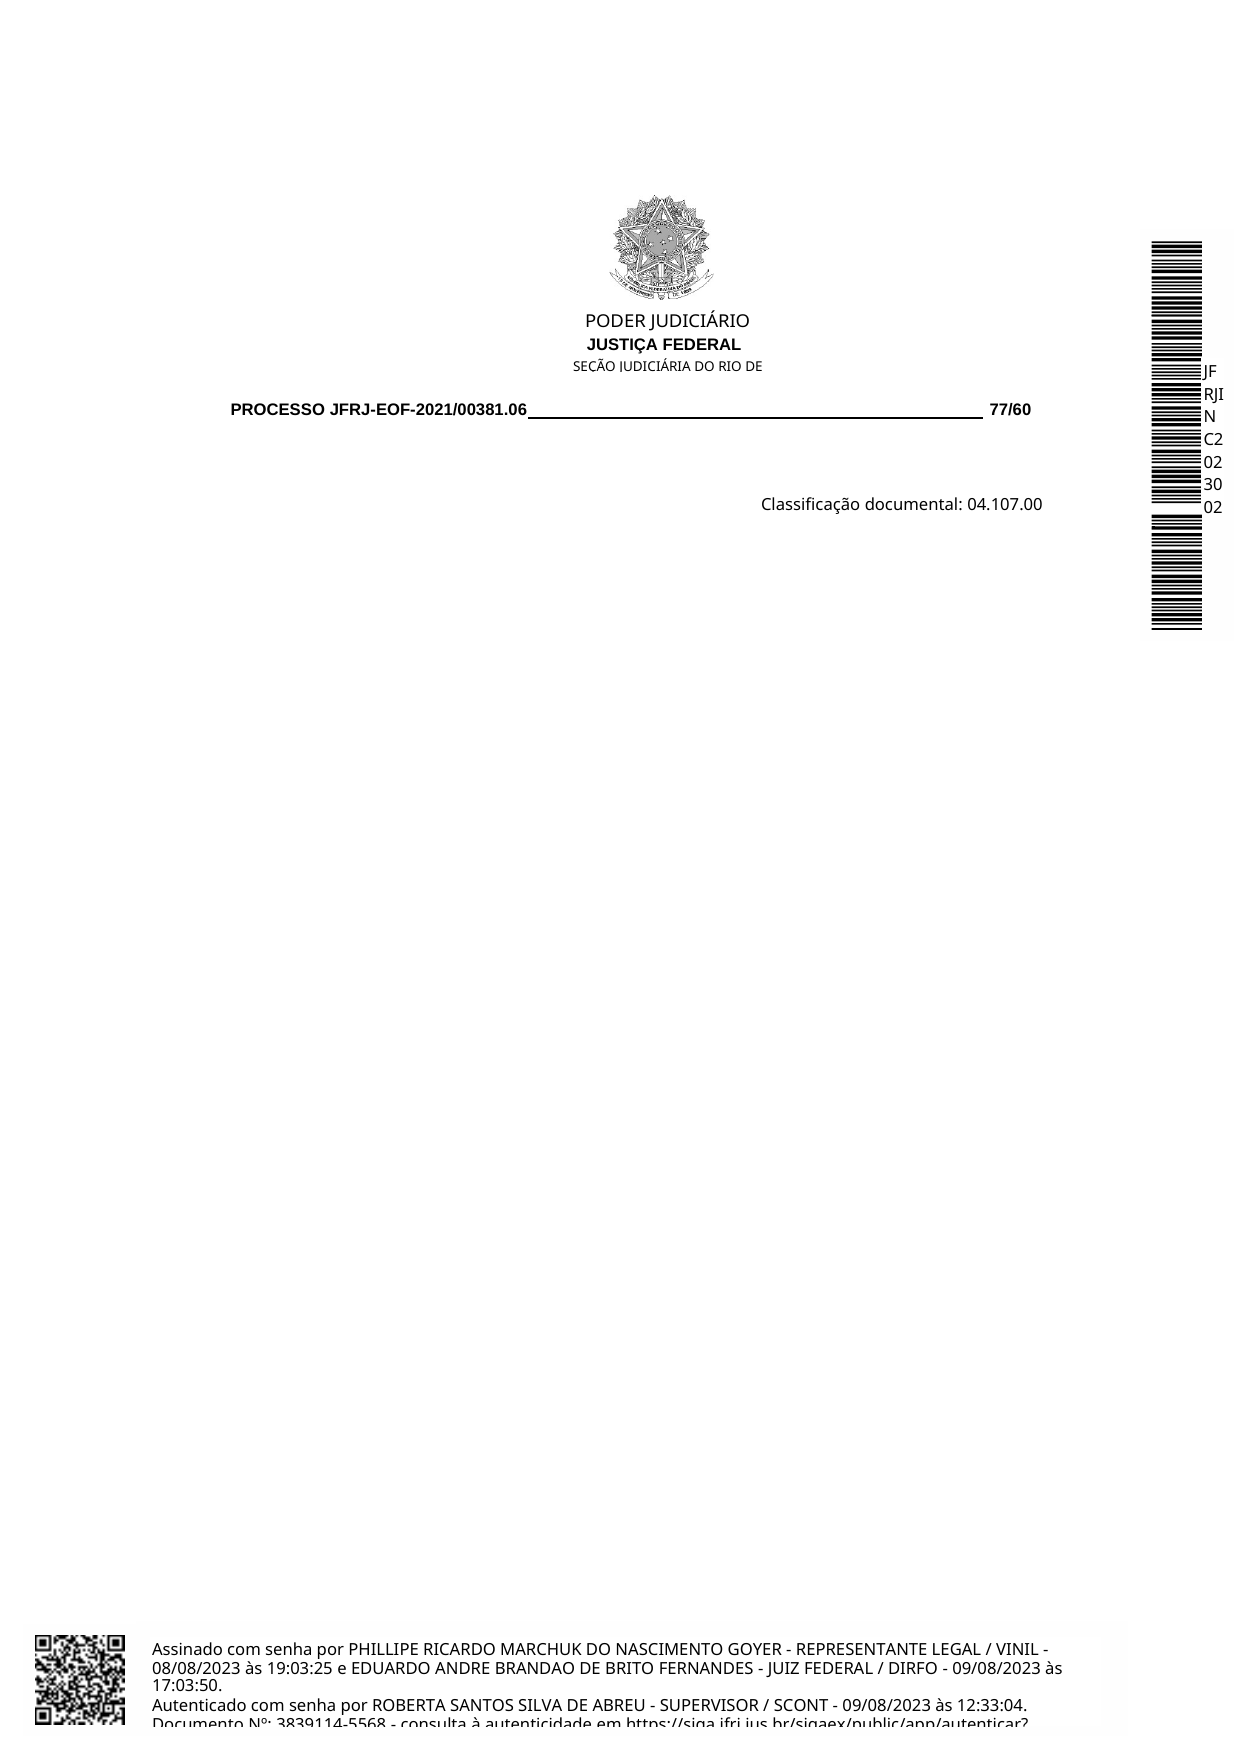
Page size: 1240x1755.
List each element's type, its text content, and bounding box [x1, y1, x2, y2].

text JFRJINC202300236 [1203, 359, 1224, 513]
text Classificação documental: 04.107.00 [761, 492, 1140, 515]
